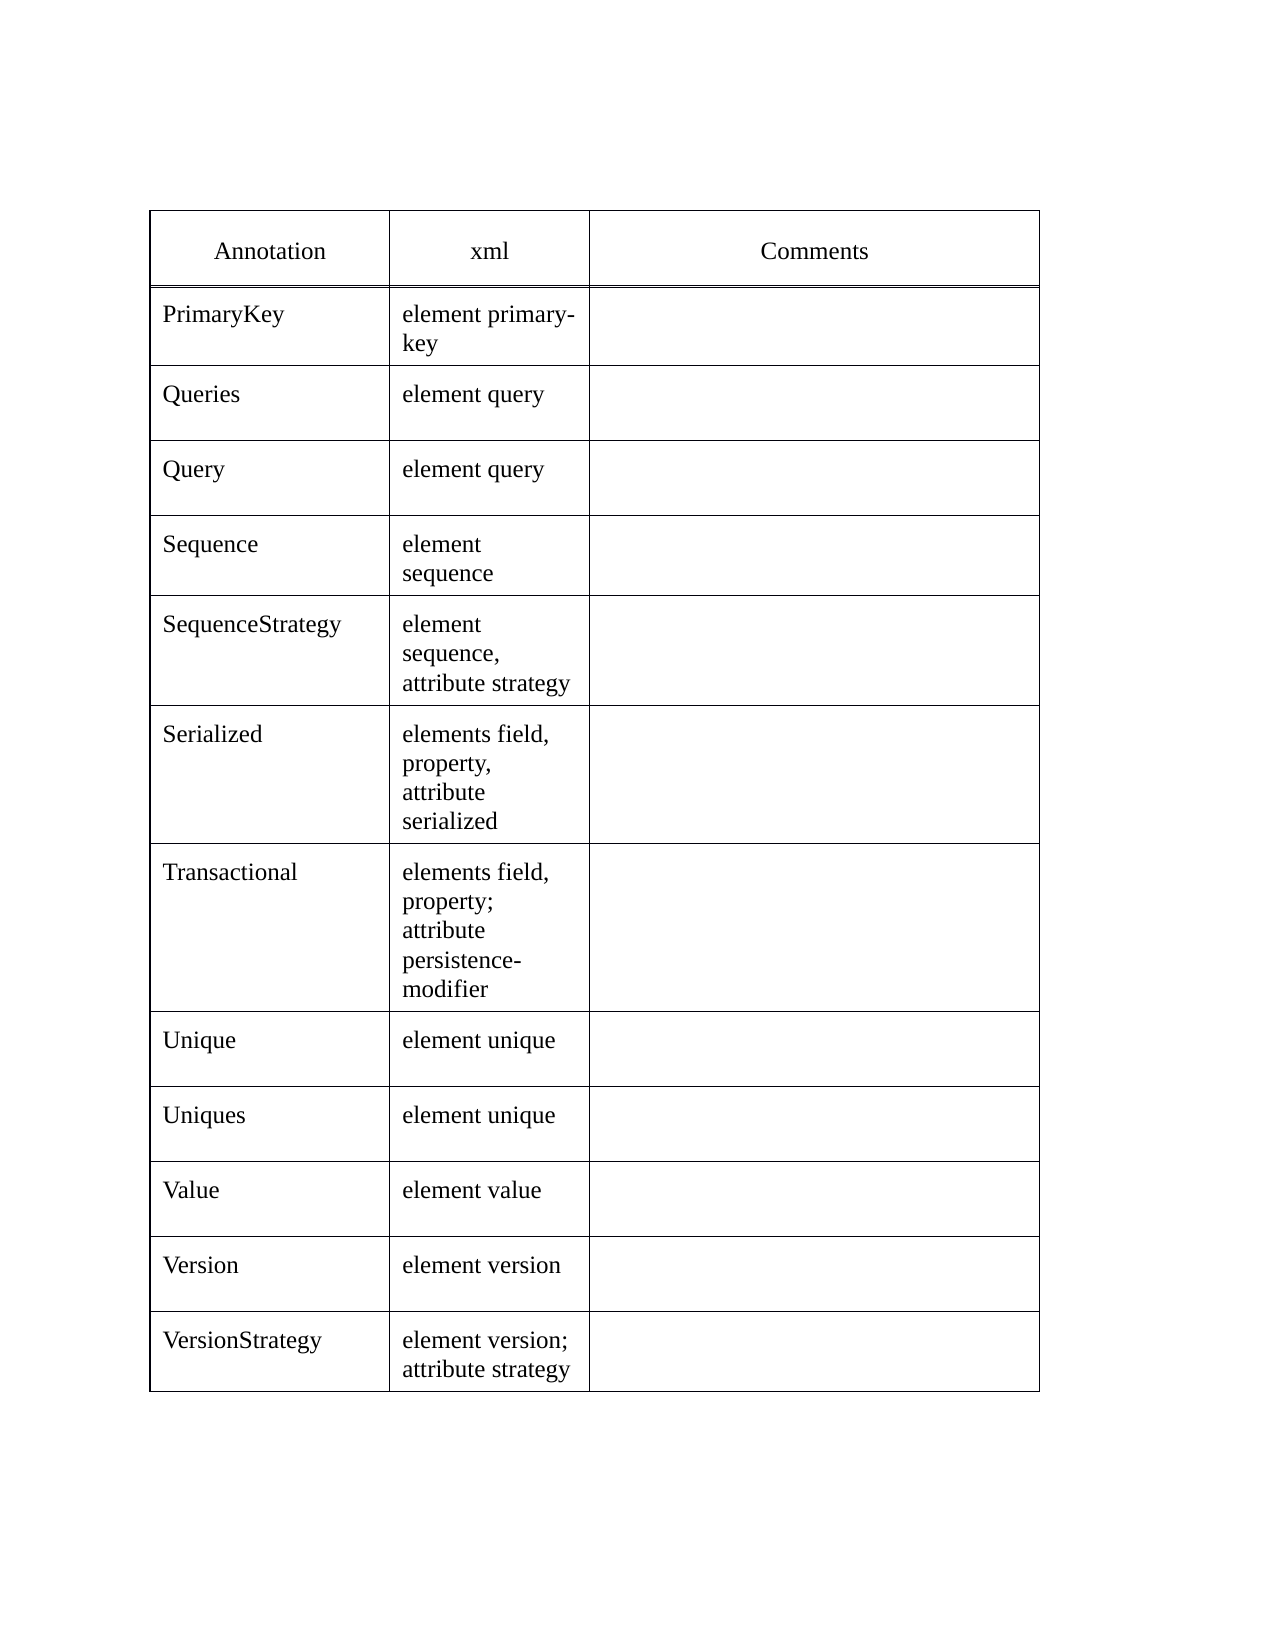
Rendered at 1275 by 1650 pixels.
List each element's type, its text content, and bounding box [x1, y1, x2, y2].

table_cell Uniques [151, 1087, 389, 1161]
table_cell [590, 1087, 1039, 1161]
table_cell Queries [151, 366, 389, 440]
table_cell [590, 844, 1039, 1011]
table_cell [590, 596, 1039, 705]
table_cell element value [390, 1162, 589, 1236]
table_cell [590, 706, 1039, 843]
table_cell element query [390, 441, 589, 515]
table_cell PrimaryKey [151, 288, 389, 365]
table_cell [590, 1312, 1039, 1391]
table_cell [590, 366, 1039, 440]
table_cell element primary-key [390, 288, 589, 365]
table_cell element unique [390, 1087, 589, 1161]
table_cell element version; attribute strategy [390, 1312, 589, 1391]
table_cell [590, 516, 1039, 595]
table_cell Value [151, 1162, 389, 1236]
table_cell Sequence [151, 516, 389, 595]
table_header Annotation [151, 211, 389, 285]
table_cell Unique [151, 1012, 389, 1086]
table_cell [590, 288, 1039, 365]
table_cell [590, 441, 1039, 515]
table_cell element sequence [390, 516, 589, 595]
table_cell [590, 1012, 1039, 1086]
table_cell element unique [390, 1012, 589, 1086]
table_cell elements field, property; attribute persistence-modifier [390, 844, 589, 1011]
table_cell element sequence, attribute strategy [390, 596, 589, 705]
table_cell [590, 1237, 1039, 1311]
table_cell Query [151, 441, 389, 515]
table_cell SequenceStrategy [151, 596, 389, 705]
table_cell element version [390, 1237, 589, 1311]
table_cell Version [151, 1237, 389, 1311]
table_cell elements field, property, attribute serialized [390, 706, 589, 843]
table_cell Transactional [151, 844, 389, 1011]
table_header Comments [590, 211, 1039, 285]
table_header xml [390, 211, 589, 285]
table_cell Serialized [151, 706, 389, 843]
table_cell VersionStrategy [151, 1312, 389, 1391]
table_cell element query [390, 366, 589, 440]
table_cell [590, 1162, 1039, 1236]
